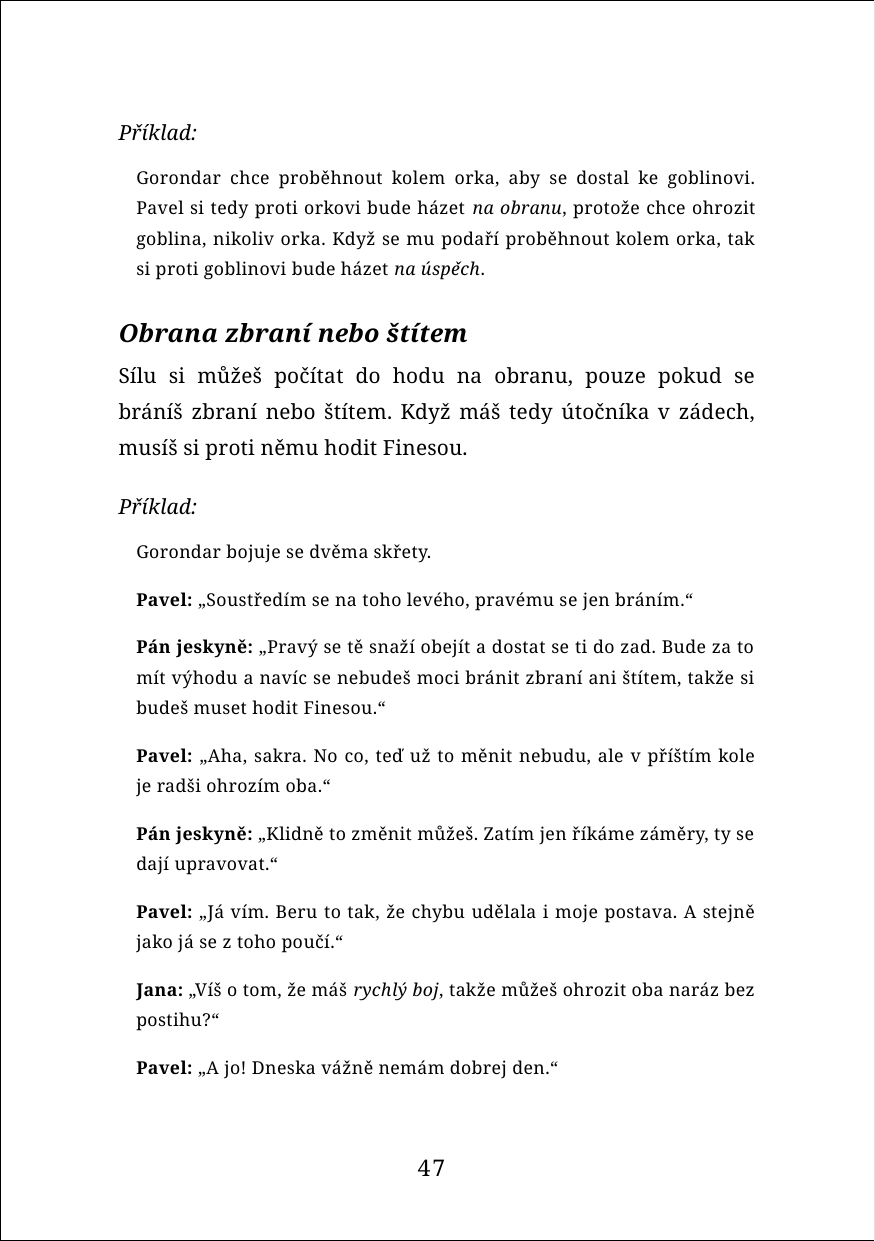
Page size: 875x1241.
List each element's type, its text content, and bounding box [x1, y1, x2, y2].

text Jana: „Víš o tom, že máš rychlý boj, takže můžeš ohrozit oba naráz bez postihu?“ [136, 978, 756, 1032]
text Pán jeskyně: „Klidně to změnit můžeš. Zatím jen říkáme záměry, ty se dají upravovat.“ [136, 821, 756, 876]
text Příklad: [118, 492, 756, 520]
text Sílu si můžeš počítat do hodu na obranu, pouze pokud se bráníš zbraní nebo štítem. Když máš tedy útočníka v zádech, musíš si proti němu hodit Finesou. [118, 362, 756, 461]
text Pavel: „Soustředím se na toho levého, pravému se jen bráním.“ [136, 587, 756, 611]
subtitle Obrana zbraní nebo štítem [118, 316, 756, 350]
text Pavel: „Aha, sakra. No co, teď už to měnit nebudu, ale v příštím kole je radši ohrozím oba.“ [136, 743, 756, 798]
text Pavel: „Já vím. Beru to tak, že chybu udělala i moje postava. A stejně jako já se z toho poučí.“ [136, 899, 756, 954]
text Gorondar bojuje se dvěma skřety. [136, 539, 756, 563]
text Příklad: [118, 118, 756, 147]
text Pavel: „A jo! Dneska vážně nemám dobrej den.“ [136, 1056, 756, 1080]
text Gorondar chce proběhnout kolem orka, aby se dostal ke goblinovi. Pavel si tedy proti orkovi bude házet na obranu, protože chce ohrozit goblina, nikoliv orka. Když se mu podaří proběhnout kolem orka, tak si proti goblinovi bude házet na úspěch. [136, 166, 756, 280]
text Pán jeskyně: „Pravý se tě snaží obejít a dostat se ti do zad. Bude za to mít výhodu a navíc se nebudeš moci bránit zbraní ani štítem, takže si budeš muset hodit Finesou.“ [136, 635, 756, 719]
